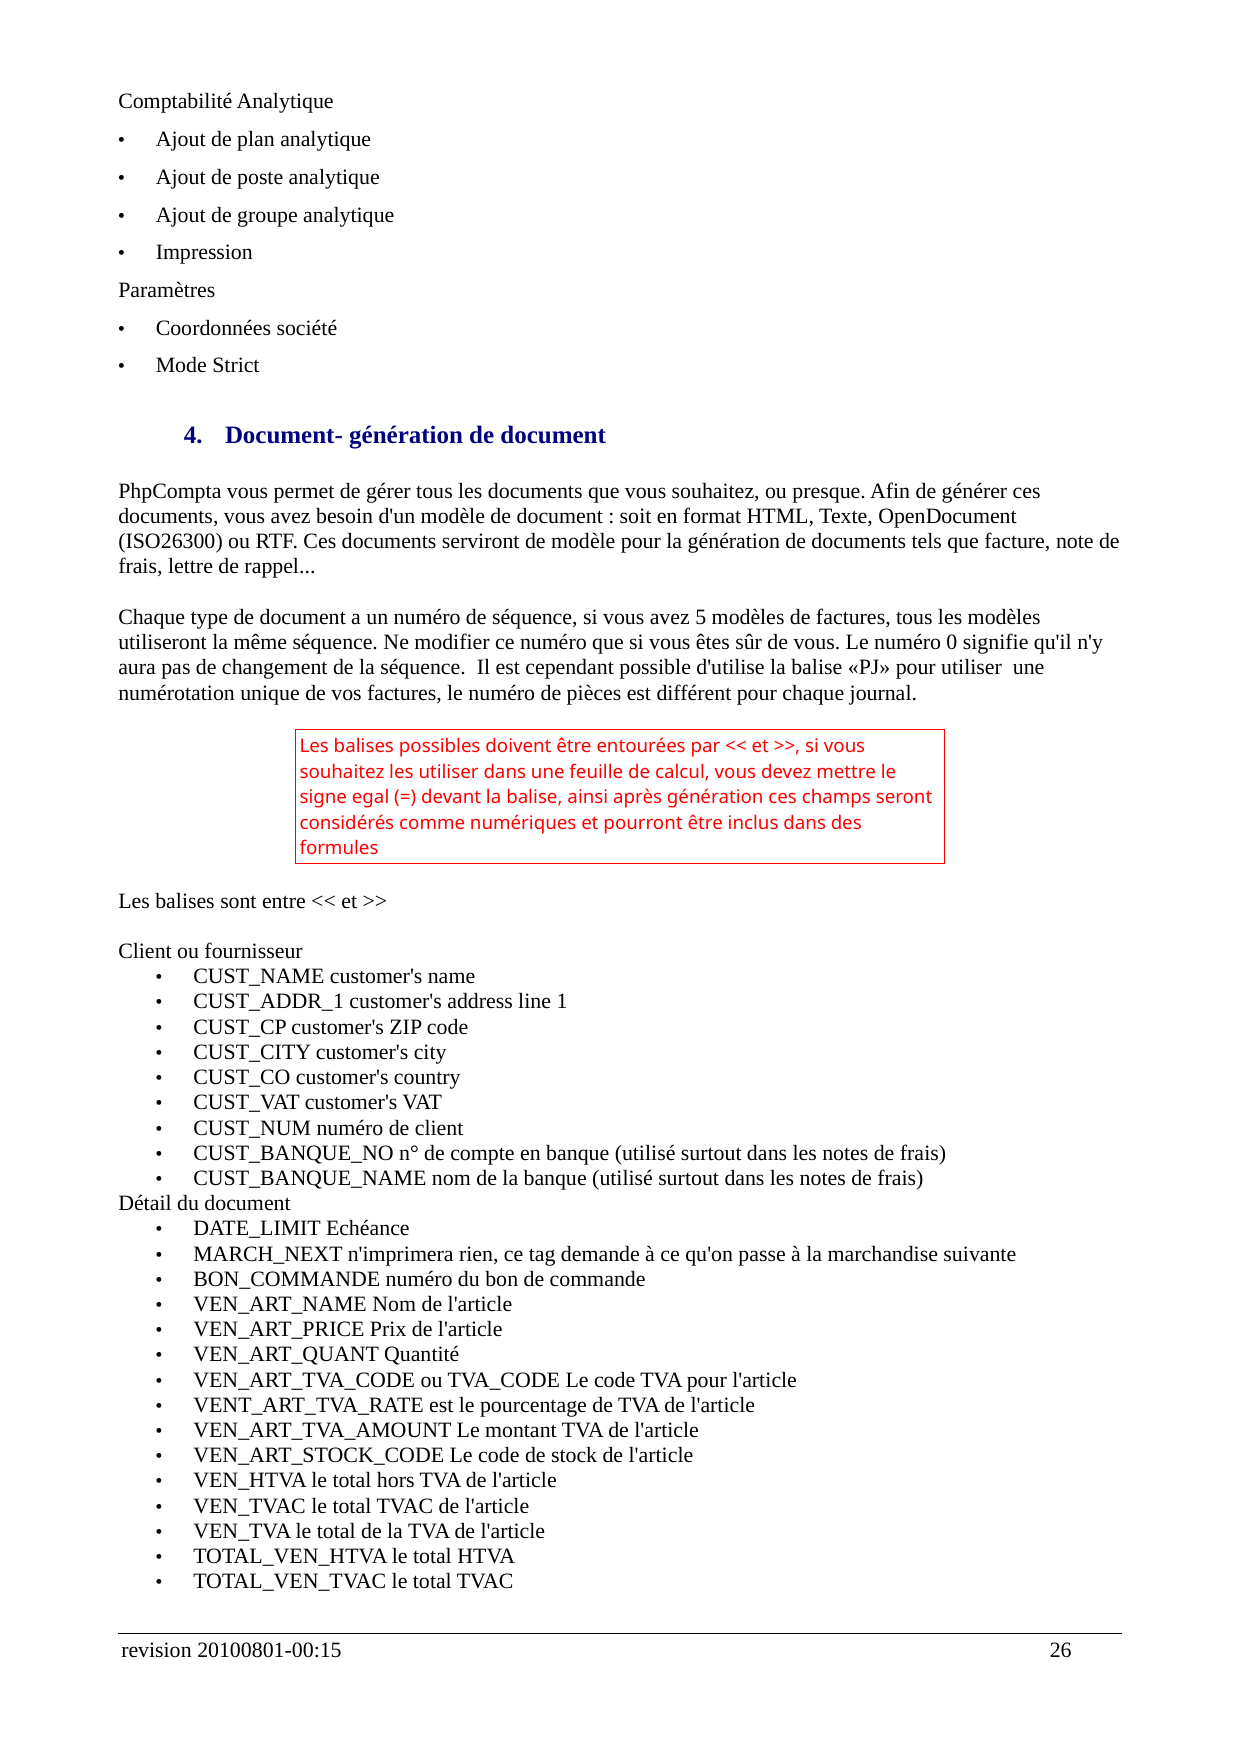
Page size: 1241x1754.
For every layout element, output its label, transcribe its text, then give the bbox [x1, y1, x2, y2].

text PhpCompta vous permet de gérer tous les documents que vous souhaitez, ou presque. Afin de générer ces documents, vous avez besoin d'un modèle de document : soit en format HTML, Texte, OpenDocument (ISO26300) ou RTF. Ces documents serviront de modèle pour la génération de documents tels que facture, note de frais, lettre de rappel... [118, 478, 1122, 579]
subtitle Document- génération de document [177, 420, 1122, 448]
list CUST_CO customer's country [156, 1064, 1122, 1089]
text Chaque type de document a un numéro de séquence, si vous avez 5 modèles de factures, tous les modèles utiliseront la même séquence. Ne modifier ce numéro que si vous êtes sûr de vous. Le numéro 0 signifie qu'il n'y aura pas de changement de la séquence. Il est cependant possible d'utilise la balise «PJ» pour utiliser une numérotation unique de vos factures, le numéro de pièces est différent pour chaque journal. [118, 604, 1122, 705]
list CUST_NUM numéro de client [156, 1114, 1122, 1140]
text Client ou fournisseur [118, 938, 1122, 963]
list VEN_TVAC le total TVAC de l'article [156, 1493, 1122, 1518]
text Détail du document [118, 1190, 1122, 1215]
text Comptabilité Analytique [118, 88, 1122, 114]
text Paramètres [118, 277, 1122, 302]
list VEN_TVA le total de la TVA de l'article [156, 1518, 1122, 1543]
list Ajout de plan analytique [118, 126, 1122, 151]
list VEN_ART_TVA_CODE ou TVA_CODE Le code TVA pour l'article [156, 1367, 1122, 1392]
list CUST_CITY customer's city [156, 1039, 1122, 1064]
text Les balises sont entre << et >> [118, 888, 1122, 913]
list Impression [118, 239, 1122, 264]
list VENT_ART_TVA_RATE est le pourcentage de TVA de l'article [156, 1392, 1122, 1417]
list CUST_ADDR_1 customer's address line 1 [156, 988, 1122, 1014]
list VEN_ART_QUANT Quantité [156, 1341, 1122, 1367]
list VEN_HTVA le total hors TVA de l'article [156, 1467, 1122, 1493]
list CUST_CP customer's ZIP code [156, 1014, 1122, 1039]
text Les balises possibles doivent être entourées par << et >>, si vous souhaitez les utiliser dans une feuille de calcul, vous devez mettre le signe egal (=) devant la balise, ainsi après génération ces champs seront considérés comme numériques et pourront être inclus dans des formules [296, 730, 944, 863]
list Mode Strict [118, 352, 1122, 378]
list MARCH_NEXT n'imprimera rien, ce tag demande à ce qu'on passe à la marchandise suivante [156, 1241, 1122, 1266]
list TOTAL_VEN_TVAC le total TVAC [156, 1568, 1122, 1593]
list DATE_LIMIT Echéance [156, 1215, 1122, 1241]
list Ajout de poste analytique [118, 164, 1122, 189]
list VEN_ART_TVA_AMOUNT Le montant TVA de l'article [156, 1417, 1122, 1442]
list CUST_VAT customer's VAT [156, 1089, 1122, 1114]
list VEN_ART_PRICE Prix de l'article [156, 1316, 1122, 1341]
list TOTAL_VEN_HTVA le total HTVA [156, 1543, 1122, 1568]
list VEN_ART_NAME Nom de l'article [156, 1291, 1122, 1316]
list BON_COMMANDE numéro du bon de commande [156, 1266, 1122, 1291]
list Ajout de groupe analytique [118, 202, 1122, 227]
list CUST_NAME customer's name [156, 963, 1122, 988]
list CUST_BANQUE_NO n° de compte en banque (utilisé surtout dans les notes de frais) [156, 1140, 1122, 1165]
list VEN_ART_STOCK_CODE Le code de stock de l'article [156, 1442, 1122, 1467]
list Coordonnées société [118, 315, 1122, 340]
list CUST_BANQUE_NAME nom de la banque (utilisé surtout dans les notes de frais) [156, 1165, 1122, 1190]
